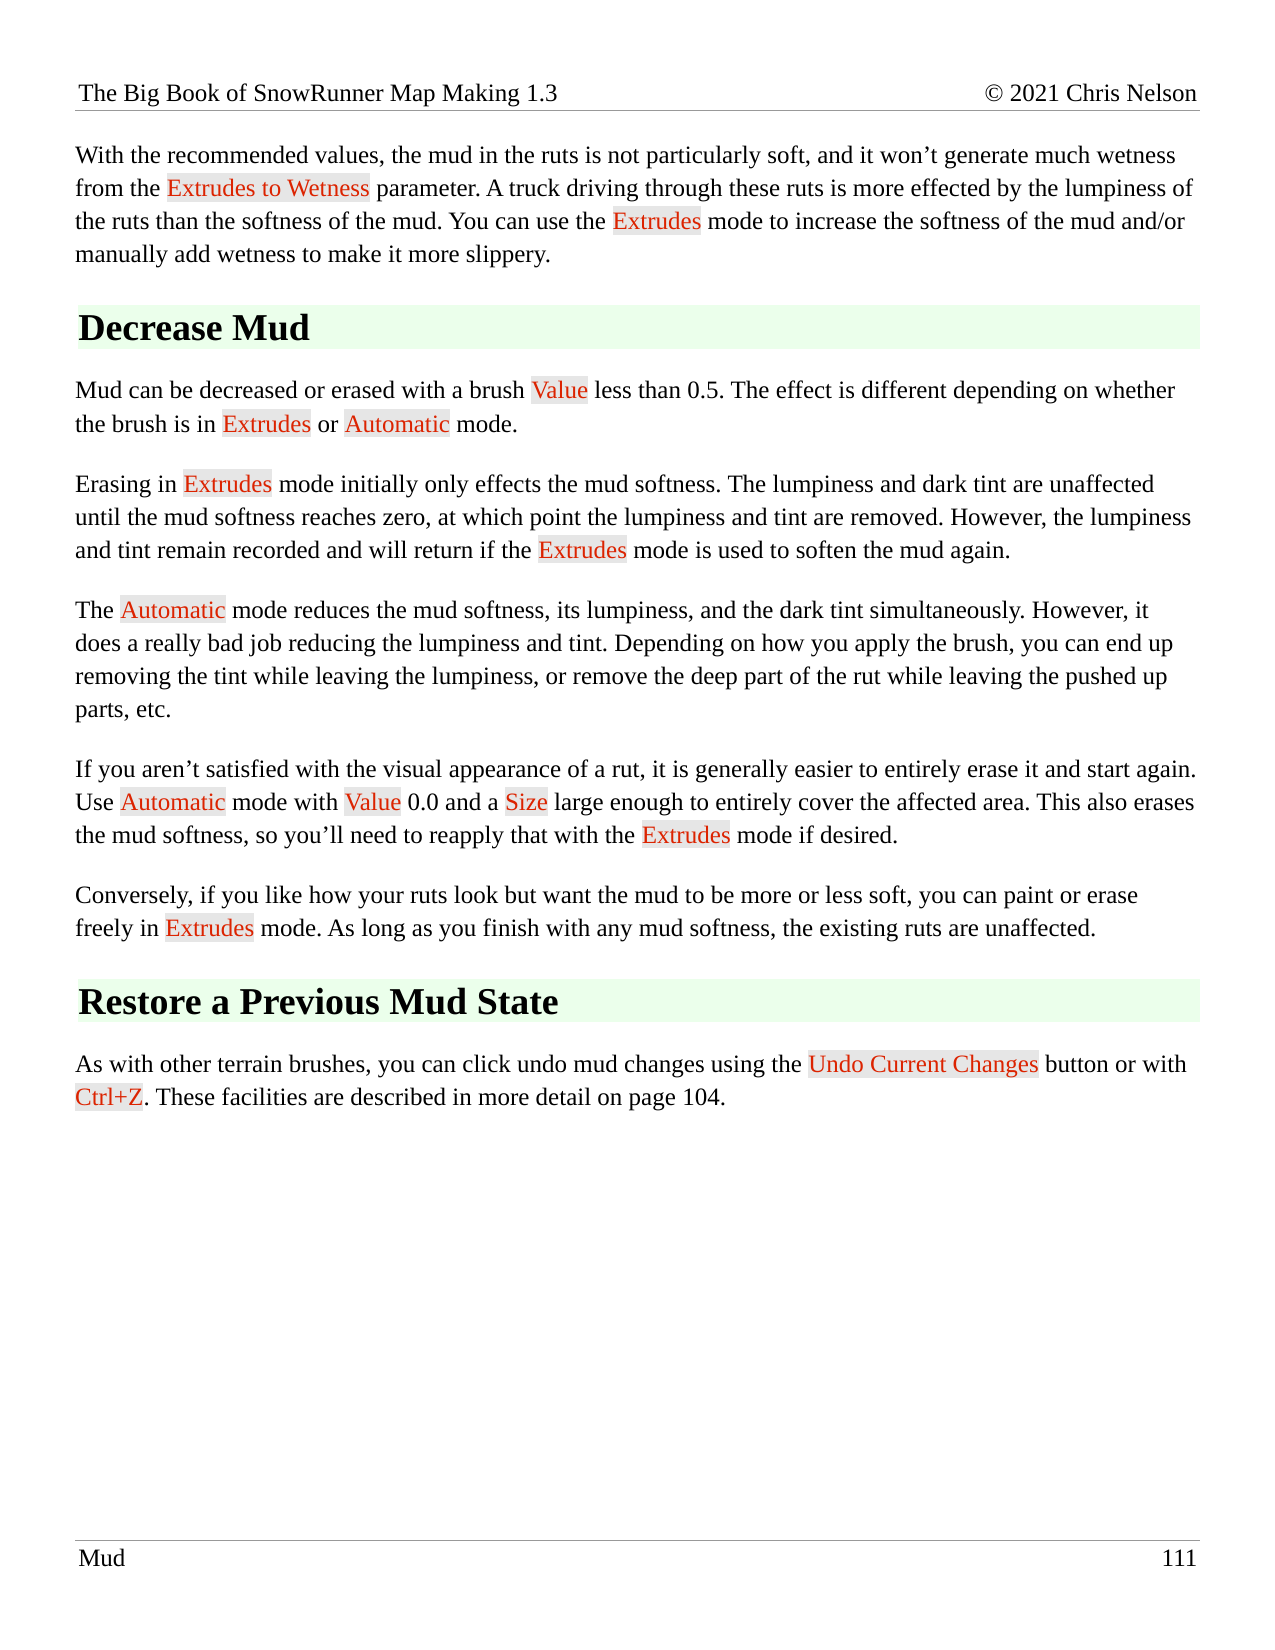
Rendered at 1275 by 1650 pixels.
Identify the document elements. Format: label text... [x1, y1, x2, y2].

text The Automatic mode reduces the mud softness, its lumpiness, and the dark tint simultaneously. However, it does a really bad job reducing the lumpiness and tint. Depending on how you apply the brush, you can end up removing the tint while leaving the lumpiness, or remove the deep part of the rut while leaving the pushed up parts, etc. [75, 595, 1200, 722]
text Mud can be decreased or erased with a brush Value less than 0.5. The effect is different depending on whether the brush is in Extrudes or Automatic mode. [75, 376, 1200, 437]
text Erasing in Extrudes mode initially only effects the mud softness. The lumpiness and dark tint are unaffected until the mud softness reaches zero, at which point the lumpiness and tint are removed. However, the lumpiness and tint remain recorded and will return if the Extrudes mode is used to soften the mud again. [75, 469, 1200, 563]
text If you aren’t satisfied with the visual appearance of a rut, it is generally easier to entirely erase it and start again. Use Automatic mode with Value 0.0 and a Size large enough to entirely cover the affected area. This also erases the mud softness, so you’ll need to reapply that with the Extrudes mode if desired. [75, 754, 1200, 848]
text As with other terrain brushes, you can click undo mud changes using the Undo Current Changes button or with Ctrl+Z. These facilities are described in more detail on page 104. [75, 1049, 1200, 1111]
text With the recommended values, the mud in the ruts is not particularly soft, and it won’t generate much wetness from the Extrudes to Wetness parameter. A truck driving through these ruts is more effected by the lumpiness of the ruts than the softness of the mud. You can use the Extrudes mode to increase the softness of the mud and/or manually add wetness to make it more slippery. [75, 140, 1200, 268]
subtitle Decrease Mud [78, 305, 1200, 349]
subtitle Restore a Previous Mud State [78, 979, 1200, 1022]
text Conversely, if you like how your ruts look but want the mud to be more or less soft, you can paint or erase freely in Extrudes mode. As long as you finish with any mud softness, the existing ruts are unaffected. [75, 880, 1200, 942]
